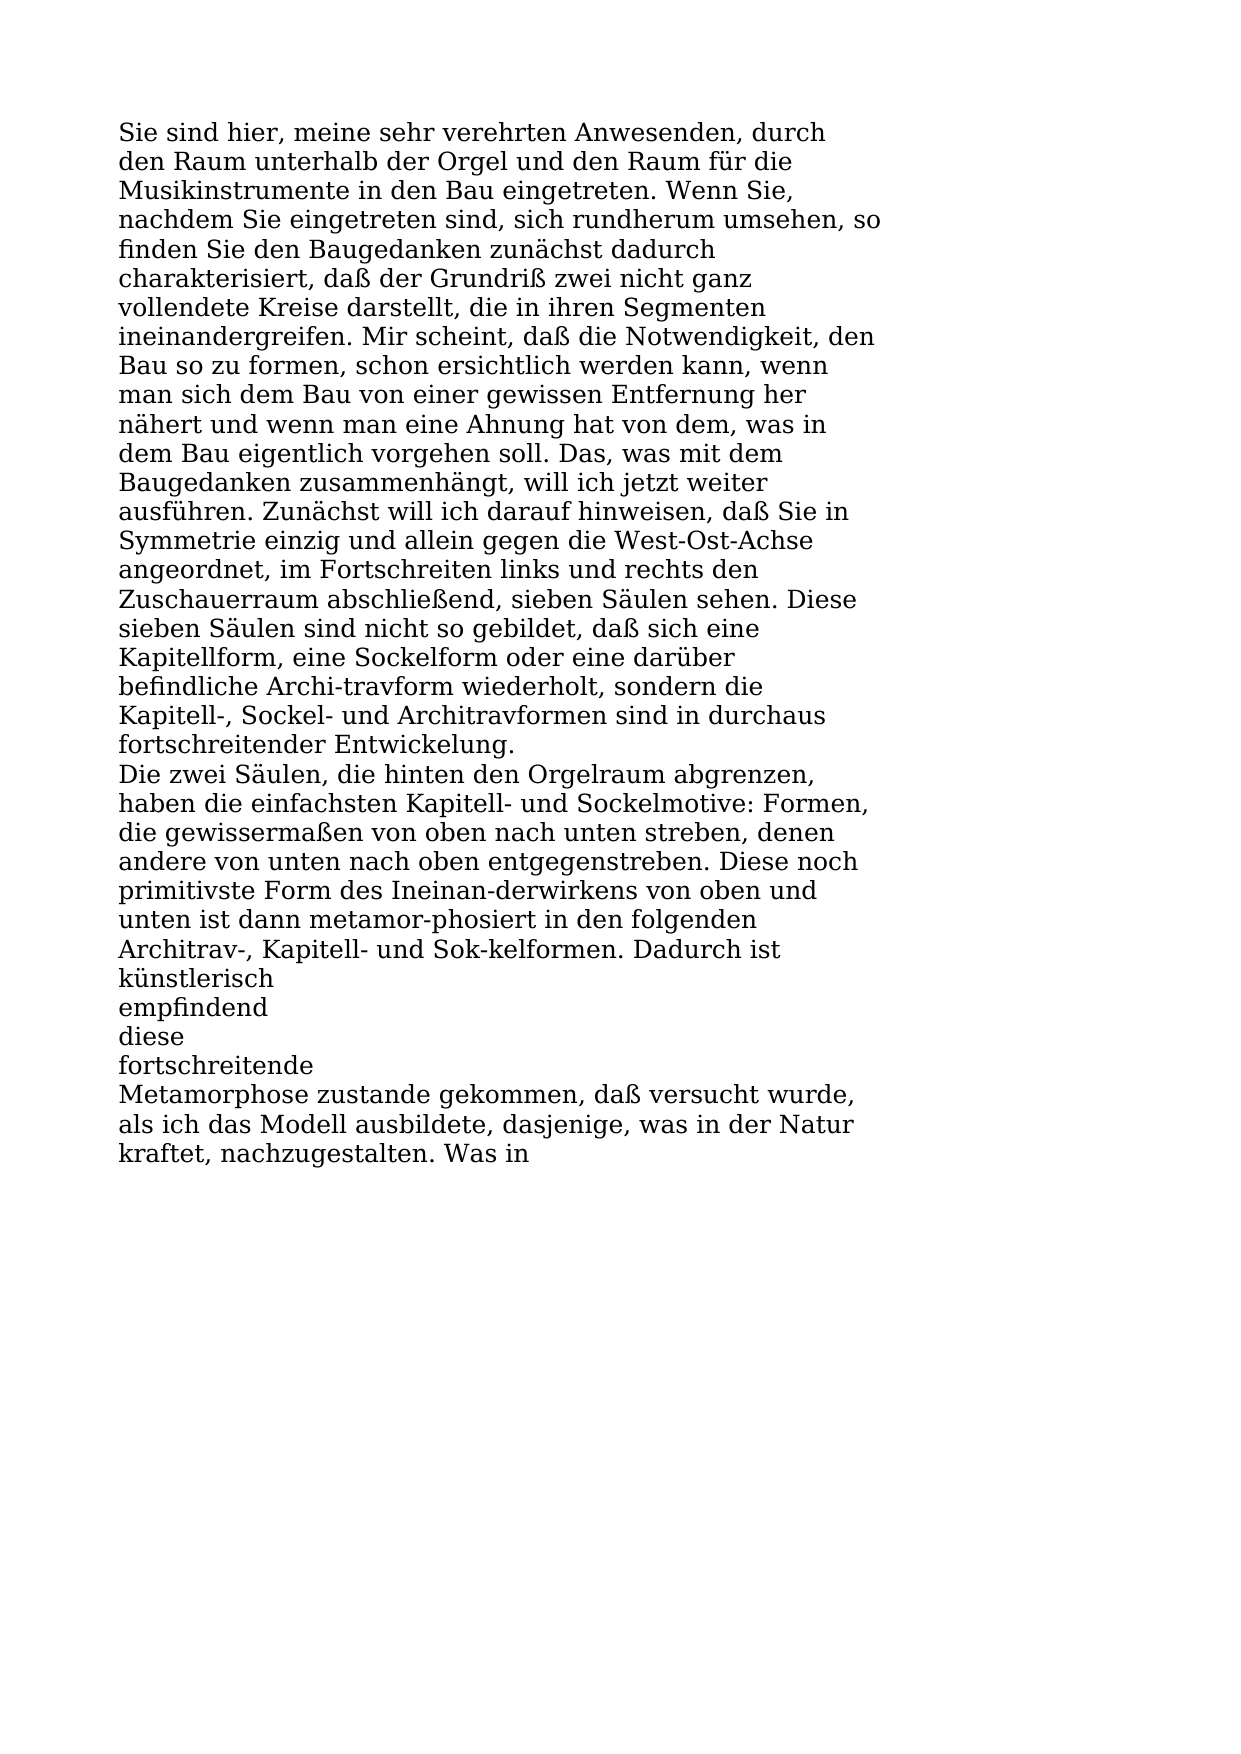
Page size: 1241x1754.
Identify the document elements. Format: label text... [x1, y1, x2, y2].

text dem Bau eigentlich vorgehen soll. Das, was mit dem [118, 439, 1122, 468]
text haben die einfachsten Kapitell- und Sockelmotive: Formen, [118, 789, 1122, 818]
text charakterisiert, daß der Grundriß zwei nicht ganz [118, 264, 1122, 293]
text Symmetrie einzig und allein gegen die West-Ost-Achse [118, 526, 1122, 556]
text kraftet, nachzugestalten. Was in [118, 1139, 1122, 1168]
text vollendete Kreise darstellt, die in ihren Segmenten [118, 293, 1122, 322]
text Die zwei Säulen, die hinten den Orgelraum abgrenzen, [118, 760, 1122, 789]
text angeordnet, im Fortschreiten links und rechts den [118, 556, 1122, 585]
text sieben Säulen sind nicht so gebildet, daß sich eine [118, 614, 1122, 643]
text Baugedanken zusammenhängt, will ich jetzt weiter [118, 468, 1122, 497]
text künstlerisch [118, 964, 1122, 993]
text den Raum unterhalb der Orgel und den Raum für die [118, 147, 1122, 176]
text ineinandergreifen. Mir scheint, daß die Notwendigkeit, den [118, 322, 1122, 351]
text diese [118, 1022, 1122, 1051]
text nachdem Sie eingetreten sind, sich rundherum umsehen, so [118, 206, 1122, 235]
text Sie sind hier, meine sehr verehrten Anwesenden, durch [118, 118, 1122, 147]
text fortschreitender Entwickelung. [118, 731, 1122, 760]
text Metamorphose zustande gekommen, daß versucht wurde, [118, 1081, 1122, 1110]
text die gewissermaßen von oben nach unten streben, denen [118, 818, 1122, 847]
text andere von unten nach oben entgegenstreben. Diese noch [118, 847, 1122, 876]
text Musikinstrumente in den Bau eingetreten. Wenn Sie, [118, 176, 1122, 206]
text nähert und wenn man eine Ahnung hat von dem, was in [118, 410, 1122, 439]
text empfindend [118, 993, 1122, 1022]
text befindliche Archi-travform wiederholt, sondern die [118, 672, 1122, 701]
text als ich das Modell ausbildete, dasjenige, was in der Natur [118, 1110, 1122, 1139]
text Architrav-, Kapitell- und Sok-kelformen. Dadurch ist [118, 935, 1122, 964]
text primitivste Form des Ineinan-derwirkens von oben und [118, 876, 1122, 906]
text Kapitell-, Sockel- und Architravformen sind in durchaus [118, 701, 1122, 731]
text Kapitellform, eine Sockelform oder eine darüber [118, 643, 1122, 672]
text Zuschauerraum abschließend, sieben Säulen sehen. Diese [118, 585, 1122, 614]
text finden Sie den Baugedanken zunächst dadurch [118, 235, 1122, 264]
text unten ist dann metamor-phosiert in den folgenden [118, 906, 1122, 935]
text ausführen. Zunächst will ich darauf hinweisen, daß Sie in [118, 497, 1122, 526]
text Bau so zu formen, schon ersichtlich werden kann, wenn [118, 351, 1122, 381]
text man sich dem Bau von einer gewissen Entfernung her [118, 381, 1122, 410]
text fortschreitende [118, 1051, 1122, 1081]
